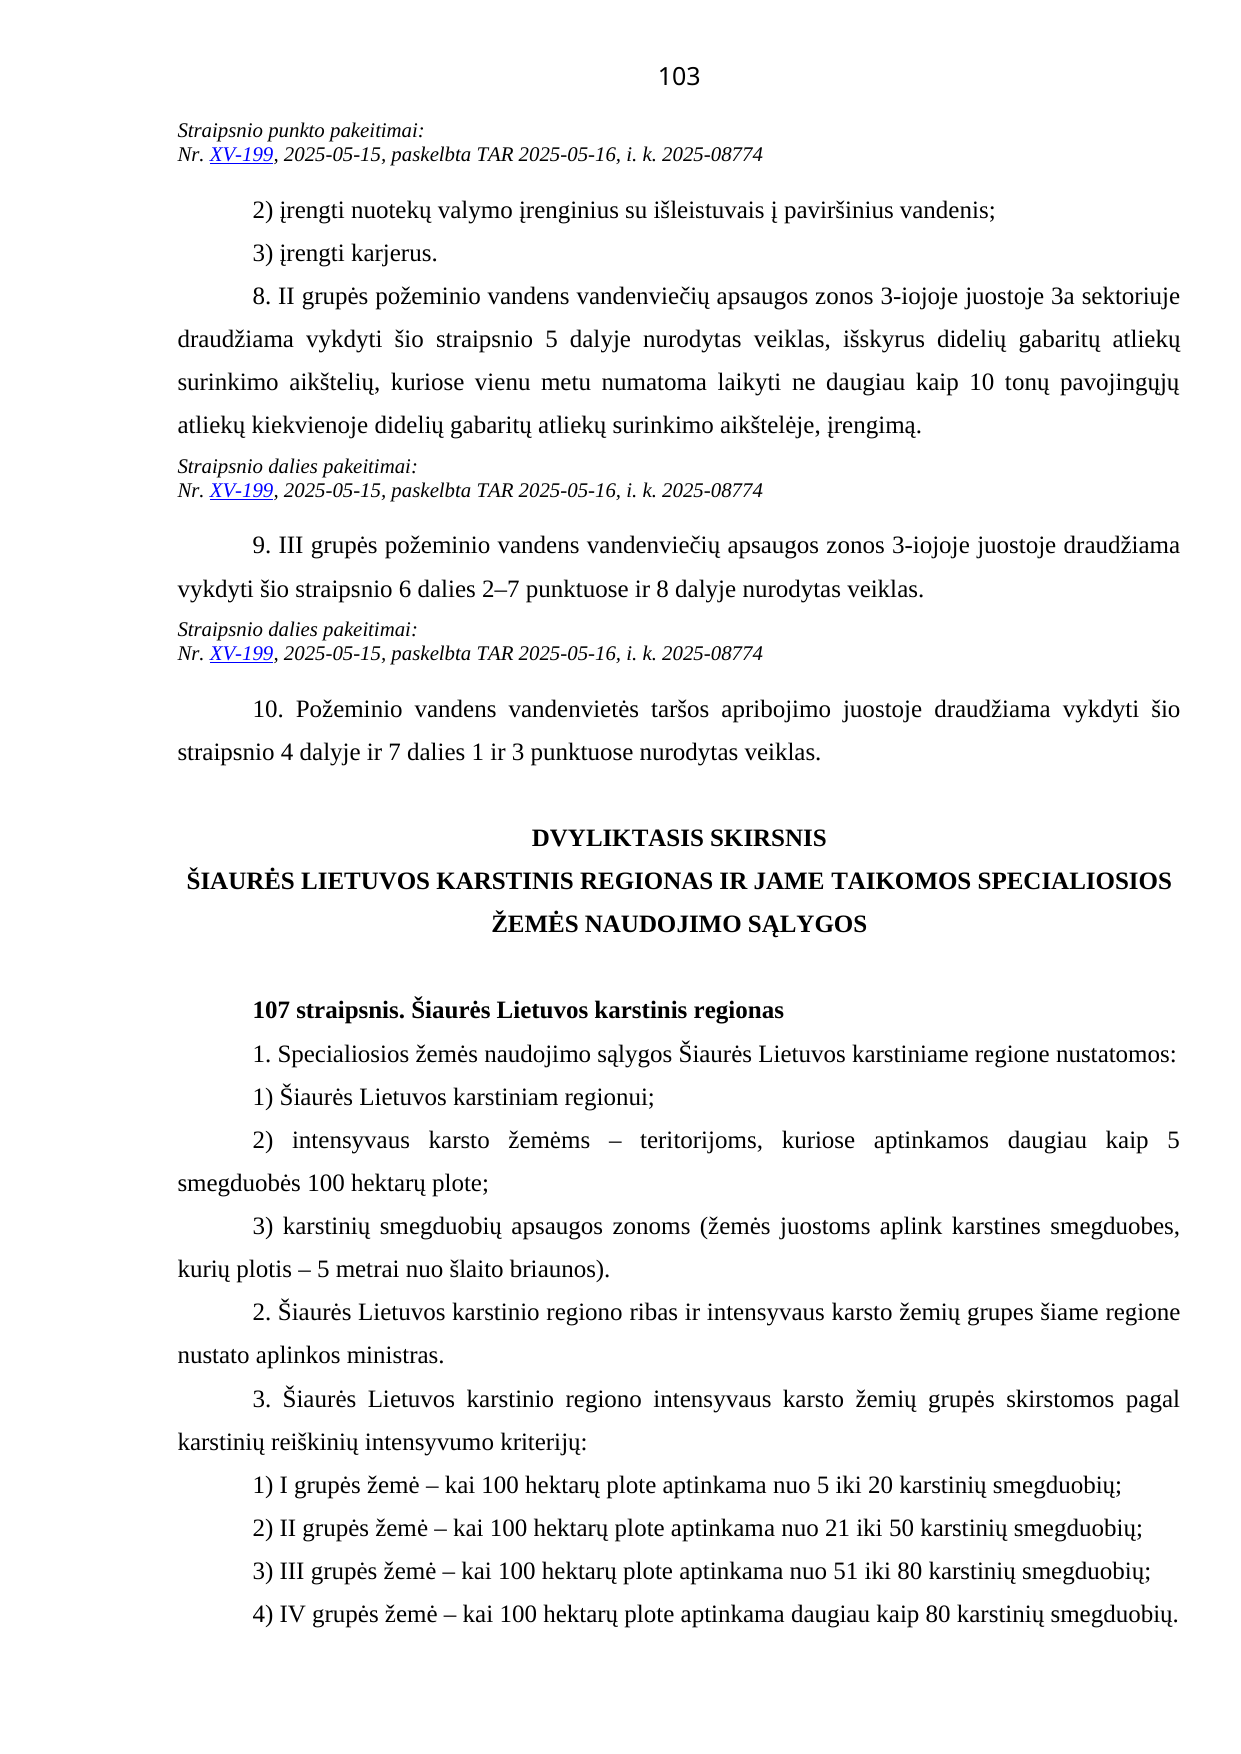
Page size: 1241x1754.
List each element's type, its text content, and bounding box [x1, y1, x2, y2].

text 3) III grupės žemė – kai 100 hektarų plote aptinkama nuo 51 iki 80 karstinių smegduobių; [177, 1556, 1181, 1585]
text 8. II grupės požeminio vandens vandenviečių apsaugos zonos 3-iojoje juostoje 3a sektoriuje draudžiama vykdyti šio straipsnio 5 dalyje nurodytas veiklas, išskyrus didelių gabaritų atliekų surinkimo aikštelių, kuriose vienu metu numatoma laikyti ne daugiau kaip 10 tonų pavojingųjų atliekų kiekvienoje didelių gabaritų atliekų surinkimo aikštelėje, įrengimą. [177, 281, 1181, 439]
text 4) IV grupės žemė – kai 100 hektarų plote aptinkama daugiau kaip 80 karstinių smegduobių. [177, 1599, 1181, 1628]
text 2. Šiaurės Lietuvos karstinio regiono ribas ir intensyvaus karsto žemių grupes šiame regione nustato aplinkos ministras. [177, 1297, 1181, 1369]
text 1) Šiaurės Lietuvos karstiniam regionui; [177, 1082, 1181, 1111]
text Nr. XV-199, 2025-05-15, paskelbta TAR 2025-05-16, i. k. 2025-08774 [177, 641, 1181, 665]
text 10. Požeminio vandens vandenvietės taršos apribojimo juostoje draudžiama vykdyti šio straipsnio 4 dalyje ir 7 dalies 1 ir 3 punktuose nurodytas veiklas. [177, 694, 1181, 766]
text 2) intensyvaus karsto žemėms – teritorijoms, kuriose aptinkamos daugiau kaip 5 smegduobės 100 hektarų plote; [177, 1125, 1181, 1197]
text 107 straipsnis. Šiaurės Lietuvos karstinis regionas [177, 996, 1181, 1024]
text 3. Šiaurės Lietuvos karstinio regiono intensyvaus karsto žemių grupės skirstomos pagal karstinių reiškinių intensyvumo kriterijų: [177, 1384, 1181, 1456]
text Straipsnio dalies pakeitimai: [177, 617, 1181, 641]
text Nr. XV-199, 2025-05-15, paskelbta TAR 2025-05-16, i. k. 2025-08774 [177, 142, 1181, 166]
text 1. Specialiosios žemės naudojimo sąlygos Šiaurės Lietuvos karstiniame regione nustatomos: [177, 1039, 1181, 1067]
text 2) II grupės žemė – kai 100 hektarų plote aptinkama nuo 21 iki 50 karstinių smegduobių; [177, 1513, 1181, 1542]
text DVYLIKTASIS SKIRSNIS [177, 823, 1181, 852]
text 3) karstinių smegduobių apsaugos zonoms (žemės juostoms aplink karstines smegduobes, kurių plotis – 5 metrai nuo šlaito briaunos). [177, 1211, 1181, 1283]
text Nr. XV-199, 2025-05-15, paskelbta TAR 2025-05-16, i. k. 2025-08774 [177, 478, 1181, 502]
text 9. III grupės požeminio vandens vandenviečių apsaugos zonos 3-iojoje juostoje draudžiama vykdyti šio straipsnio 6 dalies 2–7 punktuose ir 8 dalyje nurodytas veiklas. [177, 531, 1181, 602]
text ŠIAURĖS LIETUVOS KARSTINIS REGIONAS IR JAME TAIKOMOS SPECIALIOSIOS ŽEMĖS NAUDOJIMO SĄLYGOS [177, 866, 1181, 938]
text Straipsnio dalies pakeitimai: [177, 454, 1181, 478]
text 2) įrengti nuotekų valymo įrenginius su išleistuvais į paviršinius vandenis; [177, 195, 1181, 224]
text 1) I grupės žemė – kai 100 hektarų plote aptinkama nuo 5 iki 20 karstinių smegduobių; [177, 1470, 1181, 1499]
text Straipsnio punkto pakeitimai: [177, 118, 1181, 142]
text 3) įrengti karjerus. [177, 238, 1181, 267]
